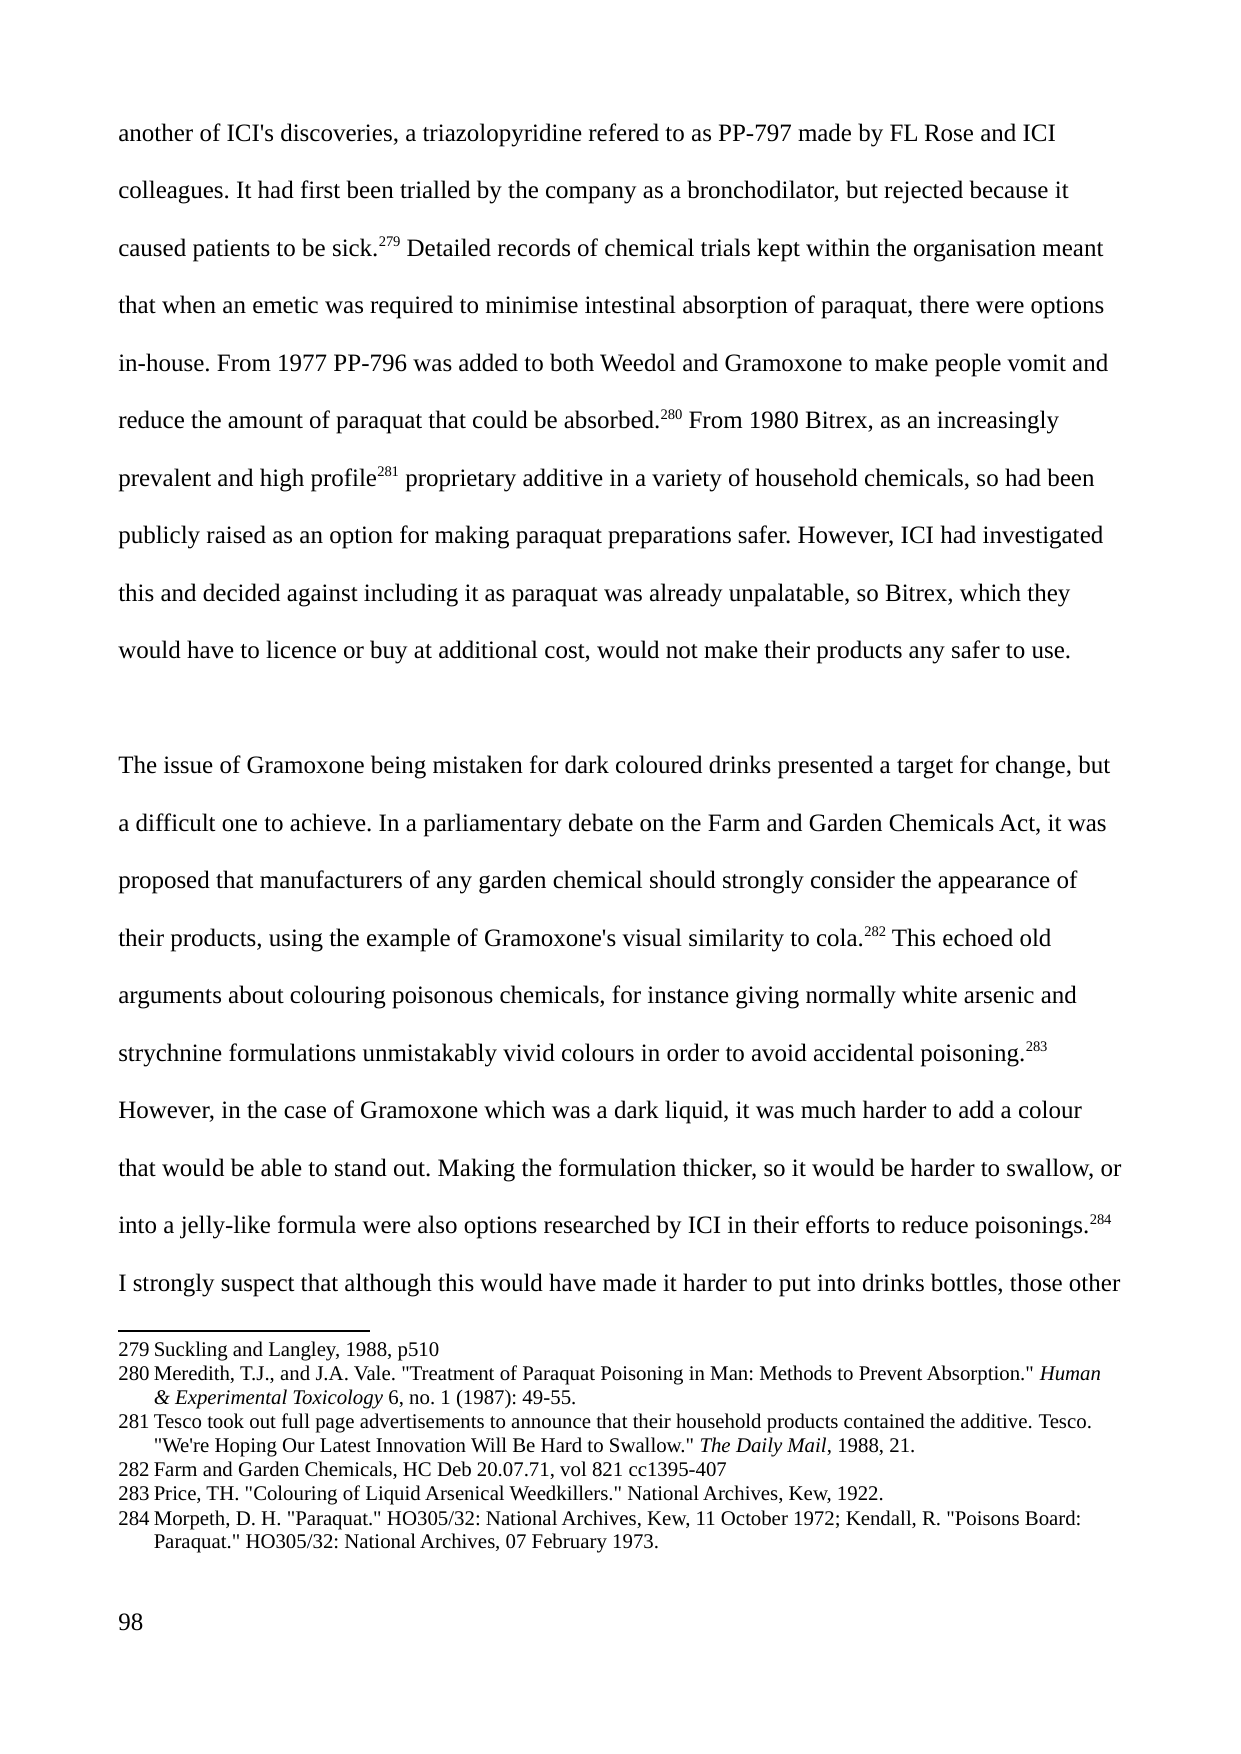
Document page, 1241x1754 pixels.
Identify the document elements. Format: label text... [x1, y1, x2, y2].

text Tesco took out full page advertisements to announce that their household products contained the additive. Tesco. "We're Hoping Our Latest Innovation Will Be Hard to Swallow." The Daily Mail, 1988, 21. [118, 1409, 1122, 1457]
text Farm and Garden Chemicals, HC Deb 20.07.71, vol 821 cc1395-407 [118, 1457, 1122, 1481]
text Morpeth, D. H. "Paraquat." HO305/32: National Archives, Kew, 11 October 1972; Kendall, R. "Poisons Board: Paraquat." HO305/32: National Archives, 07 February 1973. [118, 1505, 1122, 1553]
text another of ICI's discoveries, a triazolopyridine refered to as PP-797 made by FL Rose and ICI colleagues. It had first been trialled by the company as a bronchodilator, but rejected because it caused patients to be sick. Detailed records of chemical trials kept within the organisation meant that when an emetic was required to minimise intestinal absorption of paraquat, there were options in-house. From 1977 PP-796 was added to both Weedol and Gramoxone to make people vomit and reduce the amount of paraquat that could be absorbed. From 1980 Bitrex, as an increasingly prevalent and high profile proprietary additive in a variety of household chemicals, so had been publicly raised as an option for making paraquat preparations safer. However, ICI had investigated this and decided against including it as paraquat was already unpalatable, so Bitrex, which they would have to licence or buy at additional cost, would not make their products any safer to use. [118, 118, 1122, 664]
text The issue of Gramoxone being mistaken for dark coloured drinks presented a target for change, but a difficult one to achieve. In a parliamentary debate on the Farm and Garden Chemicals Act, it was proposed that manufacturers of any garden chemical should strongly consider the appearance of their products, using the example of Gramoxone's visual similarity to cola. This echoed old arguments about colouring poisonous chemicals, for instance giving normally white arsenic and strychnine formulations unmistakably vivid colours in order to avoid accidental poisoning. However, in the case of Gramoxone which was a dark liquid, it was much harder to add a colour that would be able to stand out. Making the formulation thicker, so it would be harder to swallow, or into a jelly-like formula were also options researched by ICI in their efforts to reduce poisonings. I strongly suspect that although this would have made it harder to put into drinks bottles, those other [118, 751, 1122, 1297]
text Price, TH. "Colouring of Liquid Arsenical Weedkillers." National Archives, Kew, 1922. [118, 1481, 1122, 1505]
text Meredith, T.J., and J.A. Vale. "Treatment of Paraquat Poisoning in Man: Methods to Prevent Absorption." Human & Experimental Toxicology 6, no. 1 (1987): 49-55. [118, 1361, 1122, 1409]
text Suckling and Langley, 1988, p510 [118, 1337, 1122, 1361]
